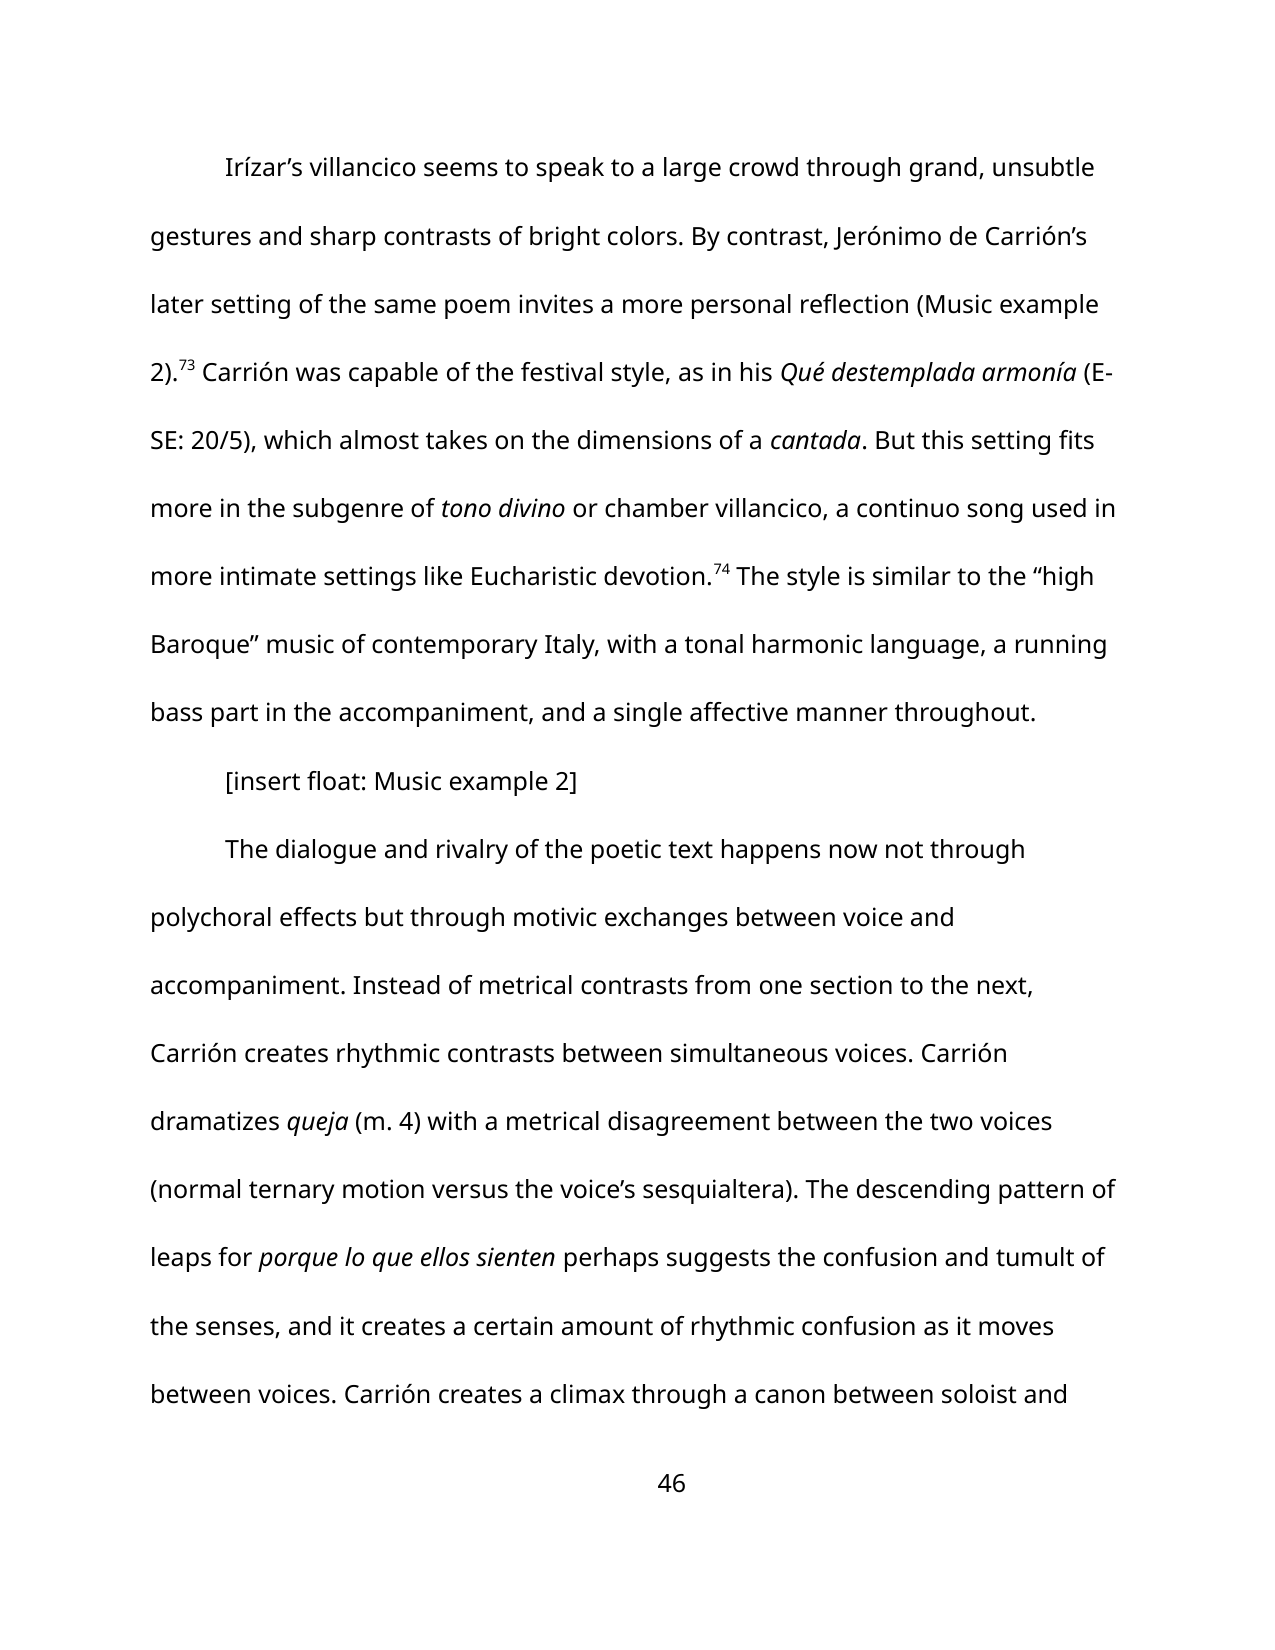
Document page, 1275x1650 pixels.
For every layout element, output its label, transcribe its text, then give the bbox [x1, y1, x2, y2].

text Irízar’s villancico seems to speak to a large crowd through grand, unsubtle gestures and sharp contrasts of bright colors. By contrast, Jerónimo de Carrión’s later setting of the same poem invites a more personal reflection (Music example 2). Carrión was capable of the festival style, as in his Qué destemplada armonía (E-SE: 20/5), which almost takes on the dimensions of a cantada. But this setting fits more in the subgenre of tono divino or chamber villancico, a continuo song used in more intimate settings like Eucharistic devotion. The style is similar to the “high Baroque” music of contemporary Italy, with a tonal harmonic language, a running bass part in the accompaniment, and a single affective manner throughout. [150, 150, 1125, 729]
text [insert float: Music example 2] [150, 763, 1125, 797]
text The dialogue and rivalry of the poetic text happens now not through polychoral effects but through motivic exchanges between voice and accompaniment. Instead of metrical contrasts from one section to the next, Carrión creates rhythmic contrasts between simultaneous voices. Carrión dramatizes queja (m. 4) with a metrical disagreement between the two voices (normal ternary motion versus the voice’s sesquialtera). The descending pattern of leaps for porque lo que ellos sienten perhaps suggests the confusion and tumult of the senses, and it creates a certain amount of rhythmic confusion as it moves between voices. Carrión creates a climax through a canon between soloist and [150, 831, 1125, 1410]
